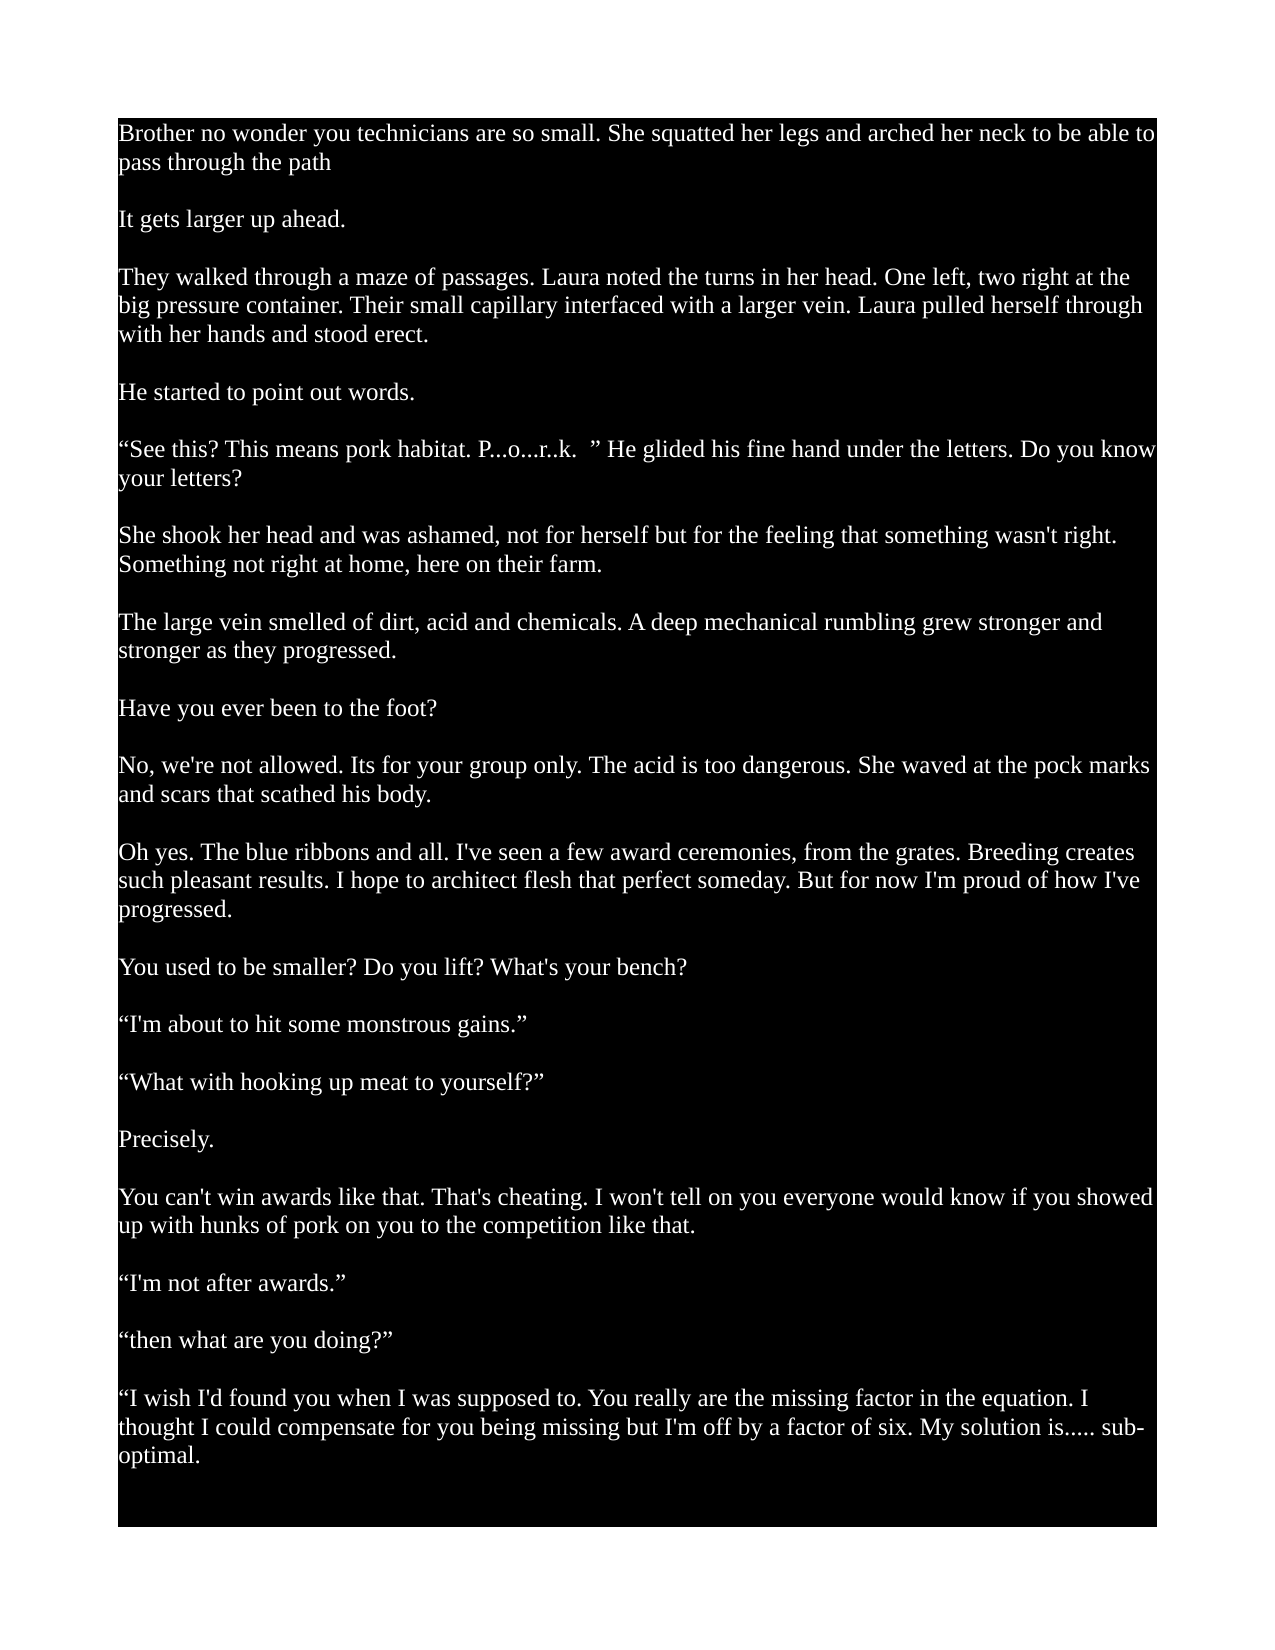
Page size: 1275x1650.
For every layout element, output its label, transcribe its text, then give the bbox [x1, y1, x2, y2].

text They walked through a maze of passages. Laura noted the turns in her head. One left, two right at the big pressure container. Their small capillary interfaced with a larger vein. Laura pulled herself through with her hands and stood erect. [118, 262, 1157, 348]
text Precisely. [118, 1124, 1157, 1153]
text “What with hooking up meat to yourself?” [118, 1067, 1157, 1096]
text It gets larger up ahead. [118, 204, 1157, 233]
text Have you ever been to the foot? [118, 664, 1157, 722]
text You can't win awards like that. That's cheating. I won't tell on you everyone would know if you showed up with hunks of pork on you to the competition like that. [118, 1182, 1157, 1239]
text “See this? This means pork habitat. P...o...r..k. ” He glided his fine hand under the letters. Do you know your letters? She shook her head and was ashamed, not for herself but for the feeling that something wasn't right. Something not right at home, here on their farm. [118, 434, 1157, 578]
text You used to be smaller? Do you lift? What's your bench? [118, 952, 1157, 981]
text Brother no wonder you technicians are so small. She squatted her legs and arched her neck to be able to pass through the path [118, 118, 1157, 176]
text “I'm not after awards.” [118, 1268, 1157, 1297]
text No, we're not allowed. Its for your group only. The acid is too dangerous. She waved at the pock marks and scars that scathed his body. [118, 751, 1157, 808]
text Oh yes. The blue ribbons and all. I've seen a few award ceremonies, from the grates. Breeding creates such pleasant results. I hope to architect flesh that perfect someday. But for now I'm proud of how I've progressed. [118, 837, 1157, 923]
text “I'm about to hit some monstrous gains.” [118, 1009, 1157, 1038]
text The large vein smelled of dirt, acid and chemicals. A deep mechanical rumbling grew stronger and stronger as they progressed. [118, 607, 1157, 664]
text “then what are you doing?” [118, 1326, 1157, 1354]
text “I wish I'd found you when I was supposed to. You really are the missing factor in the equation. I thought I could compensate for you being missing but I'm off by a factor of six. My solution is..... sub-optimal. [118, 1383, 1157, 1469]
text He started to point out words. [118, 377, 1157, 406]
